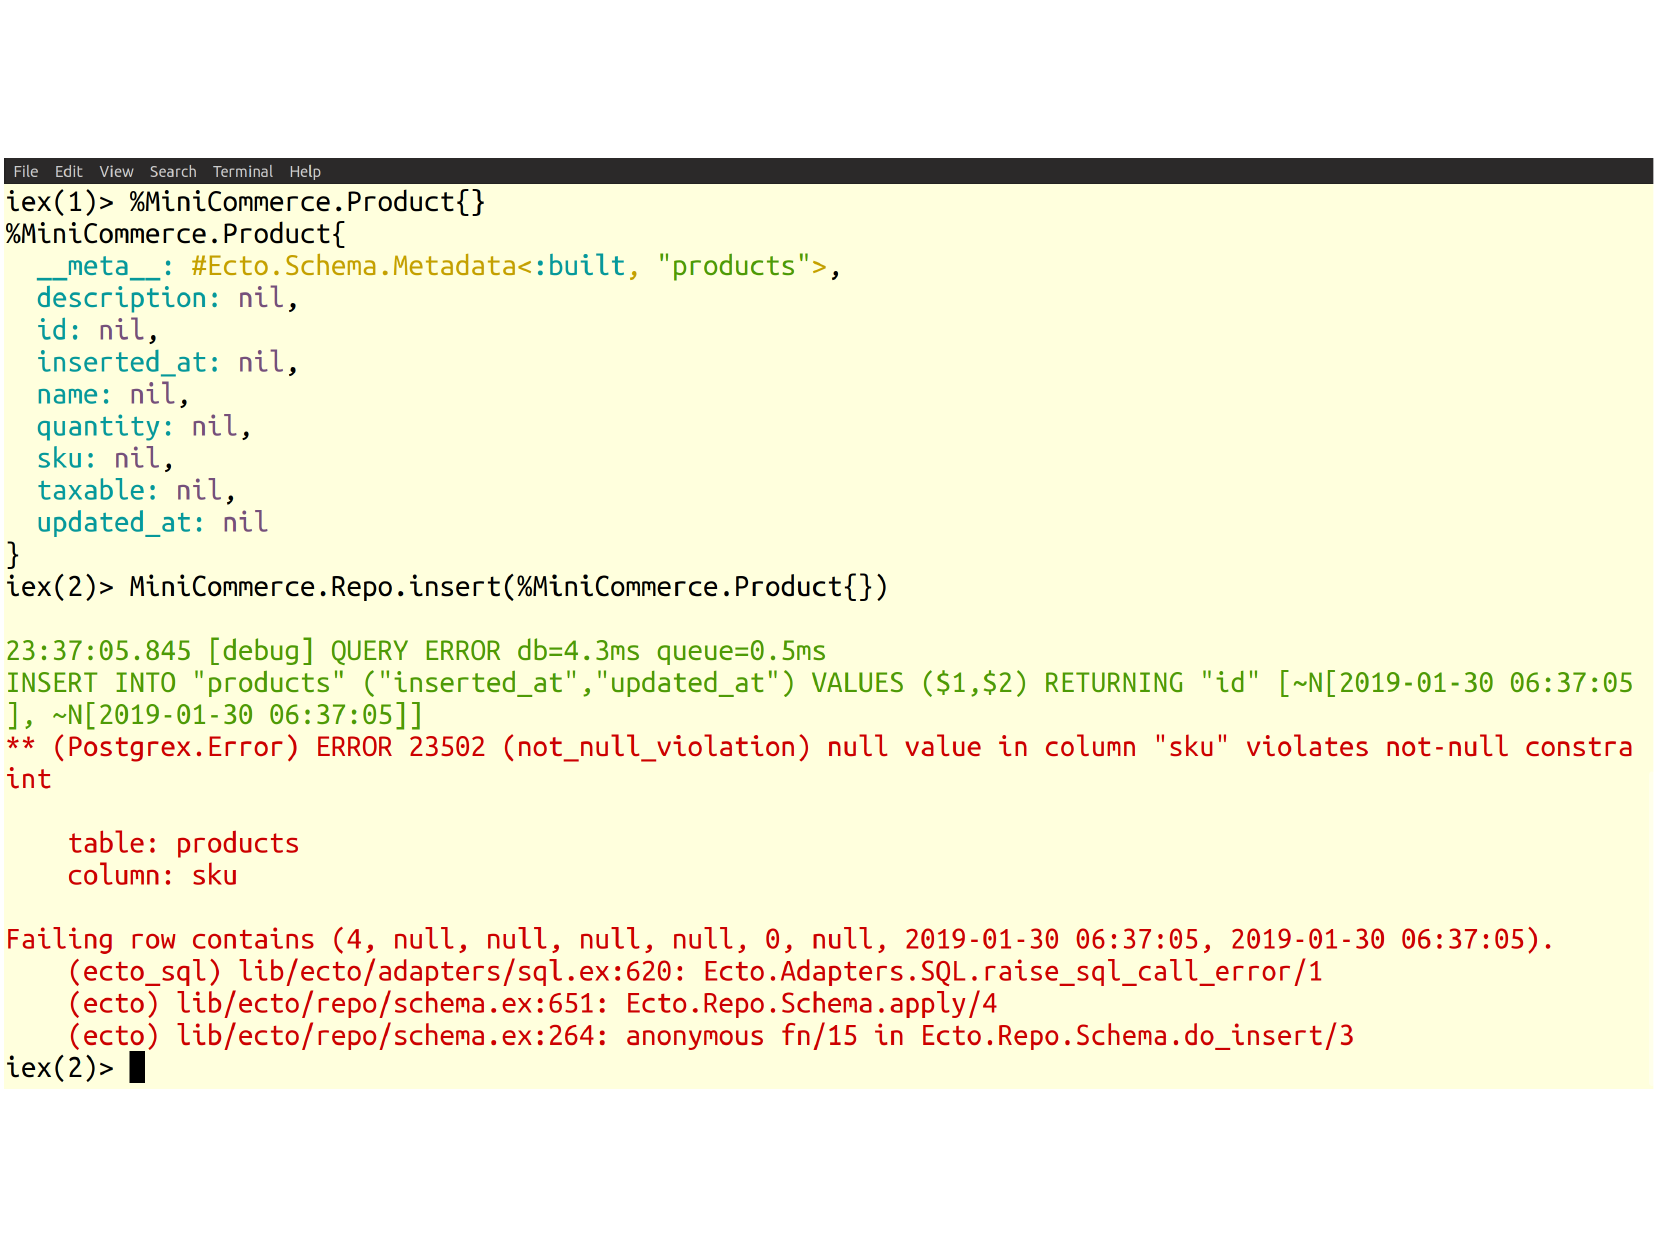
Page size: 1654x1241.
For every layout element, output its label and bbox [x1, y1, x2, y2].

picture [4, 158, 1654, 1089]
